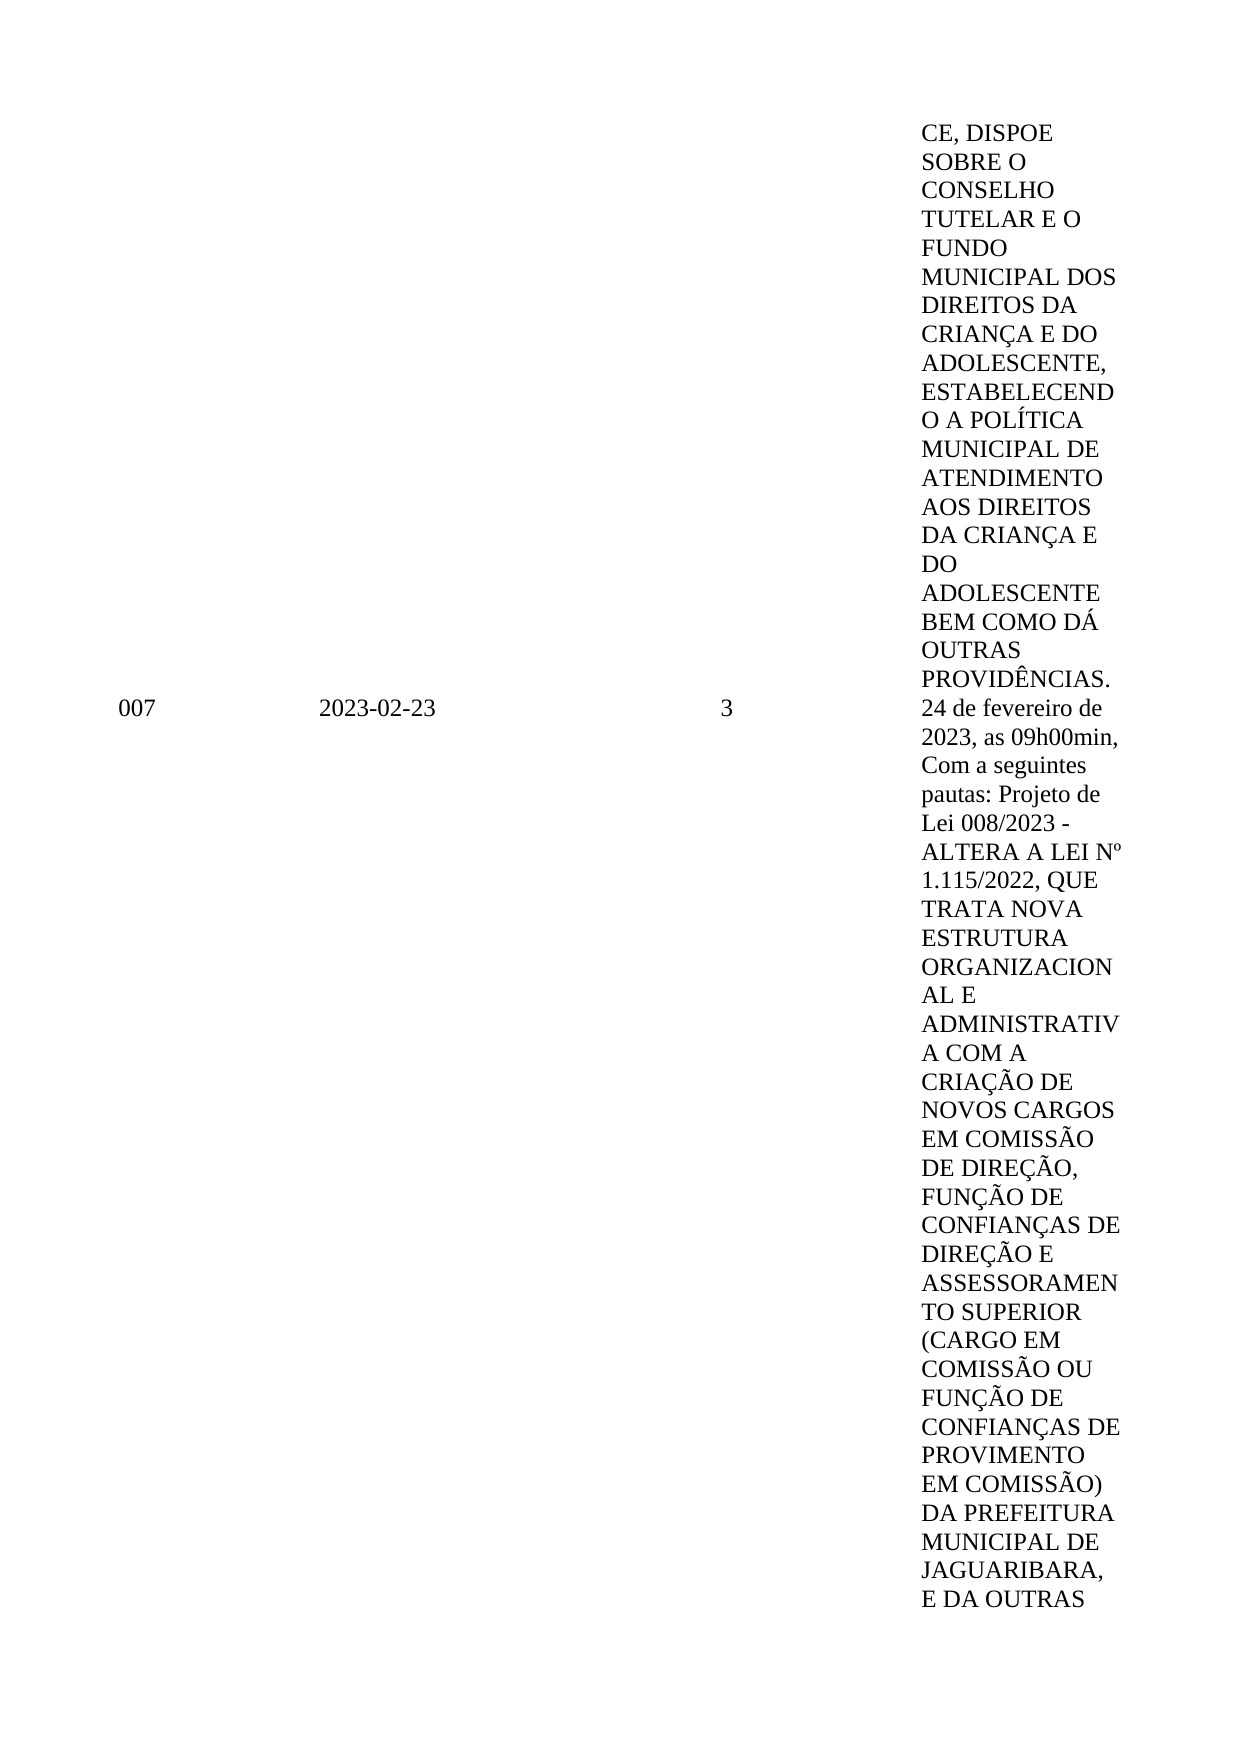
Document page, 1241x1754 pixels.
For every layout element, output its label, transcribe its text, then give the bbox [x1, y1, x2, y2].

table_cell [520, 693, 720, 1613]
table_cell 007 [118, 693, 319, 1613]
table_cell 2023-02-23 [319, 693, 519, 1613]
table_cell 24 de fevereiro de 2023, as 09h00min, Com a seguintes pautas: Projeto de Lei 008/2023 -ALTERA A LEI Nº 1.115/2022, QUE TRATA NOVA ESTRUTURA ORGANIZACIONAL E ADMINISTRATIVA COM A CRIAÇÃO DE NOVOS CARGOS EM COMISSÃO DE DIREÇÃO, FUNÇÃO DE CONFIANÇAS DE DIREÇÃO E ASSESSORAMENTO SUPERIOR (CARGO EM COMISSÃO OU FUNÇÃO DE CONFIANÇAS DE PROVIMENTO EM COMISSÃO) DA PREFEITURA MUNICIPAL DE JAGUARIBARA, E DA OUTRAS [921, 693, 1122, 1613]
table_cell CE, DISPOE SOBRE O CONSELHO TUTELAR E O FUNDO MUNICIPAL DOS DIREITOS DA CRIANÇA E DO ADOLESCENTE, ESTABELECENDO A POLÍTICA MUNICIPAL DE ATENDIMENTO AOS DIREITOS DA CRIANÇA E DO ADOLESCENTE BEM COMO DÁ OUTRAS PROVIDÊNCIAS. [921, 118, 1122, 693]
table_cell [118, 118, 319, 693]
table_cell [720, 118, 921, 693]
table_cell [319, 118, 519, 693]
table_cell 3 [720, 693, 921, 1613]
table_cell [520, 118, 720, 693]
